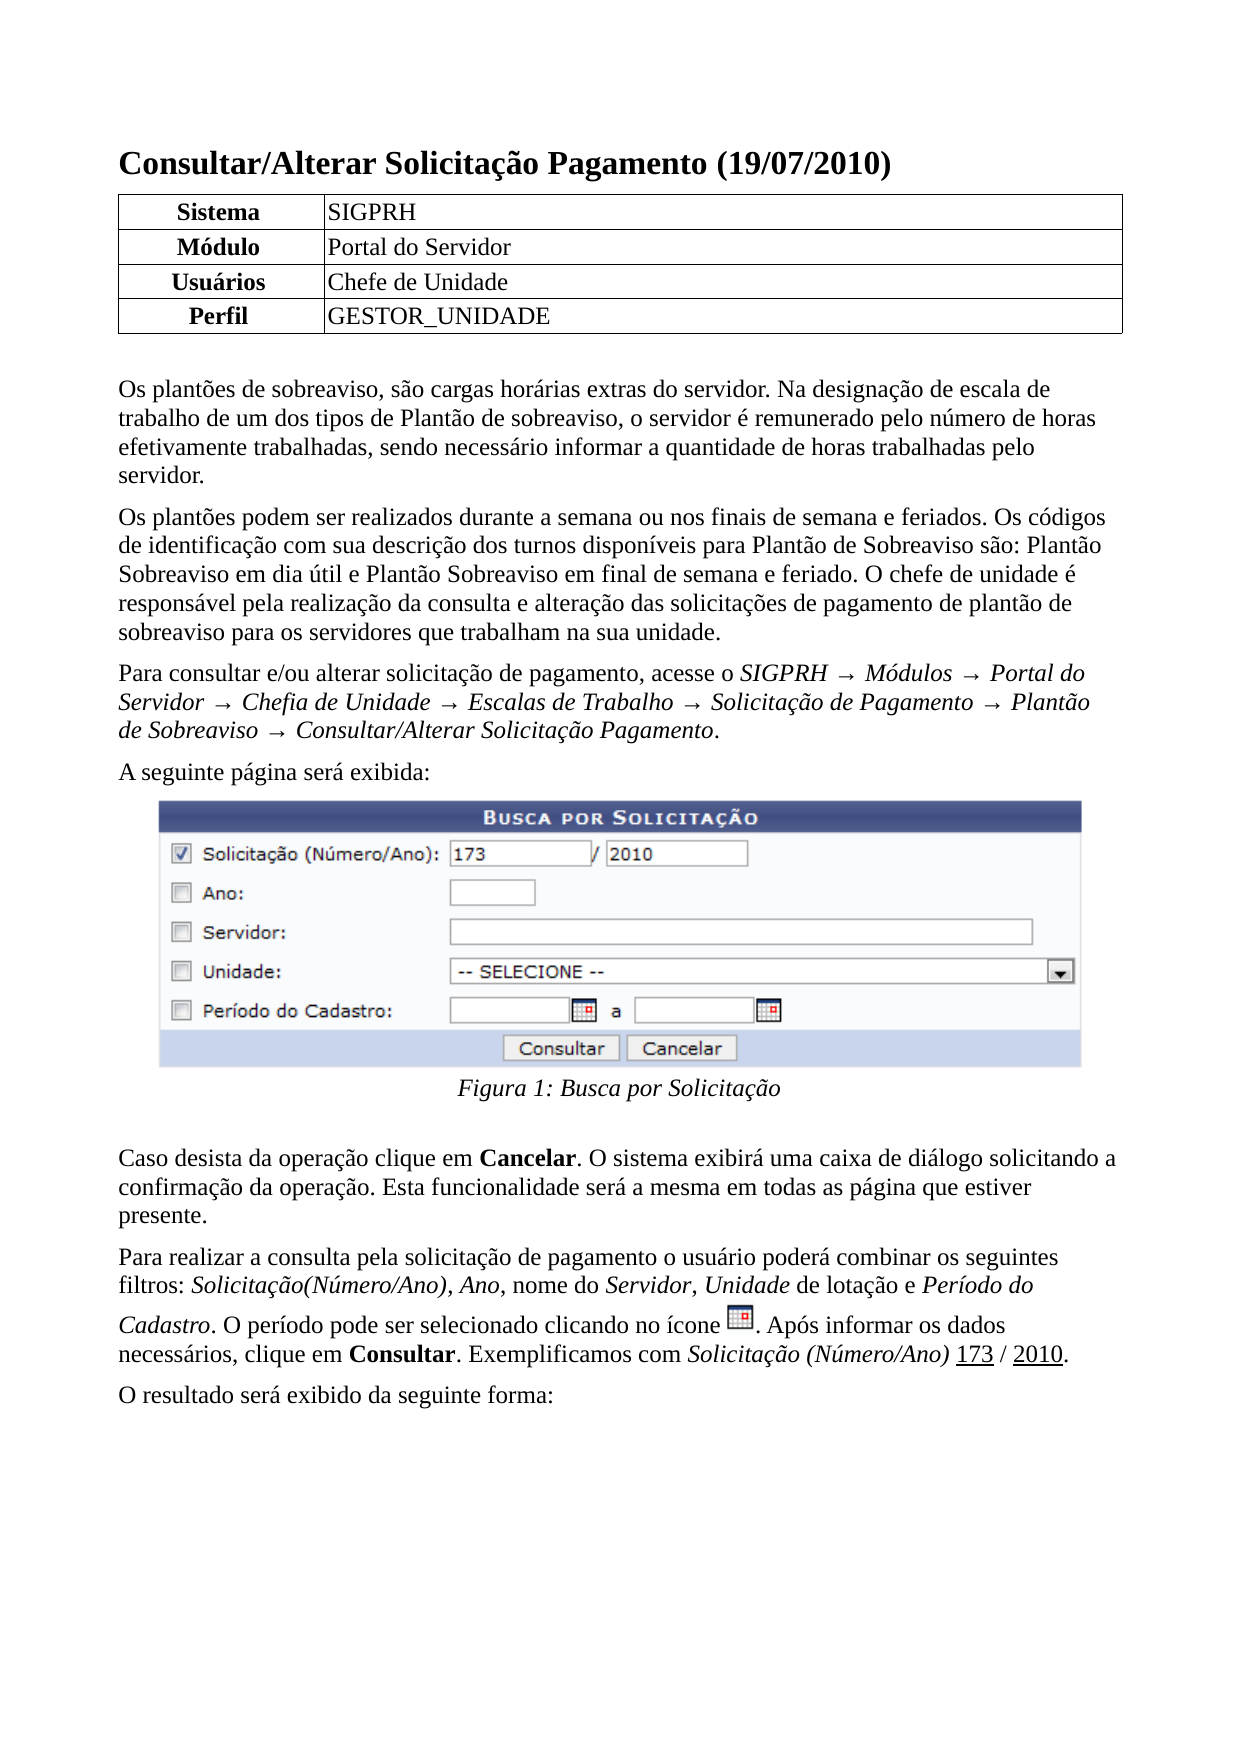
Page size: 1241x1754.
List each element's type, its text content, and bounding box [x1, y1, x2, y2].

text Para realizar a consulta pela solicitação de pagamento o usuário poderá combinar os seguintes filtros: Solicitação(Número/Ano), Ano, nome do Servidor, Unidade de lotação e Período do Cadastro. O período pode ser selecionado clicando no ícone . Após informar os dados necessários, clique em Consultar. Exemplificamos com Solicitação (Número/Ano) 173 / 2010. [118, 1242, 1122, 1368]
text A seguinte página será exibida: [118, 757, 1122, 786]
table_cell GESTOR_UNIDADE [325, 299, 1122, 333]
table_header SIGPRH [325, 195, 1122, 229]
table_cell Perfil [119, 299, 324, 333]
picture [156, 798, 1085, 1074]
text Caso desista da operação clique em Cancelar. O sistema exibirá uma caixa de diálogo solicitando a confirmação da operação. Esta funcionalidade será a mesma em todas as página que estiver presente. [118, 1143, 1122, 1229]
table_cell Portal do Servidor [325, 230, 1122, 264]
text Os plantões de sobreaviso, são cargas horárias extras do servidor. Na designação de escala de trabalho de um dos tipos de Plantão de sobreaviso, o servidor é remunerado pelo número de horas efetivamente trabalhadas, sendo necessário informar a quantidade de horas trabalhadas pelo servidor. [118, 374, 1122, 489]
text Figura 1: Busca por Solicitação [156, 1074, 1084, 1102]
text Os plantões podem ser realizados durante a semana ou nos finais de semana e feriados. Os códigos de identificação com sua descrição dos turnos disponíveis para Plantão de Sobreaviso são: Plantão Sobreaviso em dia útil e Plantão Sobreaviso em final de semana e feriado. O chefe de unidade é responsável pela realização da consulta e alteração das solicitações de pagamento de plantão de sobreaviso para os servidores que trabalham na sua unidade. [118, 502, 1122, 646]
picture [726, 1299, 755, 1334]
text Para consultar e/ou alterar solicitação de pagamento, acesse o SIGPRH → Módulos → Portal do Servidor → Chefia de Unidade → Escalas de Trabalho → Solicitação de Pagamento → Plantão de Sobreaviso → Consultar/Alterar Solicitação Pagamento. [118, 658, 1122, 744]
table_cell Usuários [119, 265, 324, 298]
table_header Sistema [119, 195, 324, 229]
table_cell Chefe de Unidade [325, 265, 1122, 298]
subtitle Consultar/Alterar Solicitação Pagamento (19/07/2010) [118, 143, 1122, 182]
table_cell Módulo [119, 230, 324, 264]
text O resultado será exibido da seguinte forma: [118, 1380, 1122, 1409]
